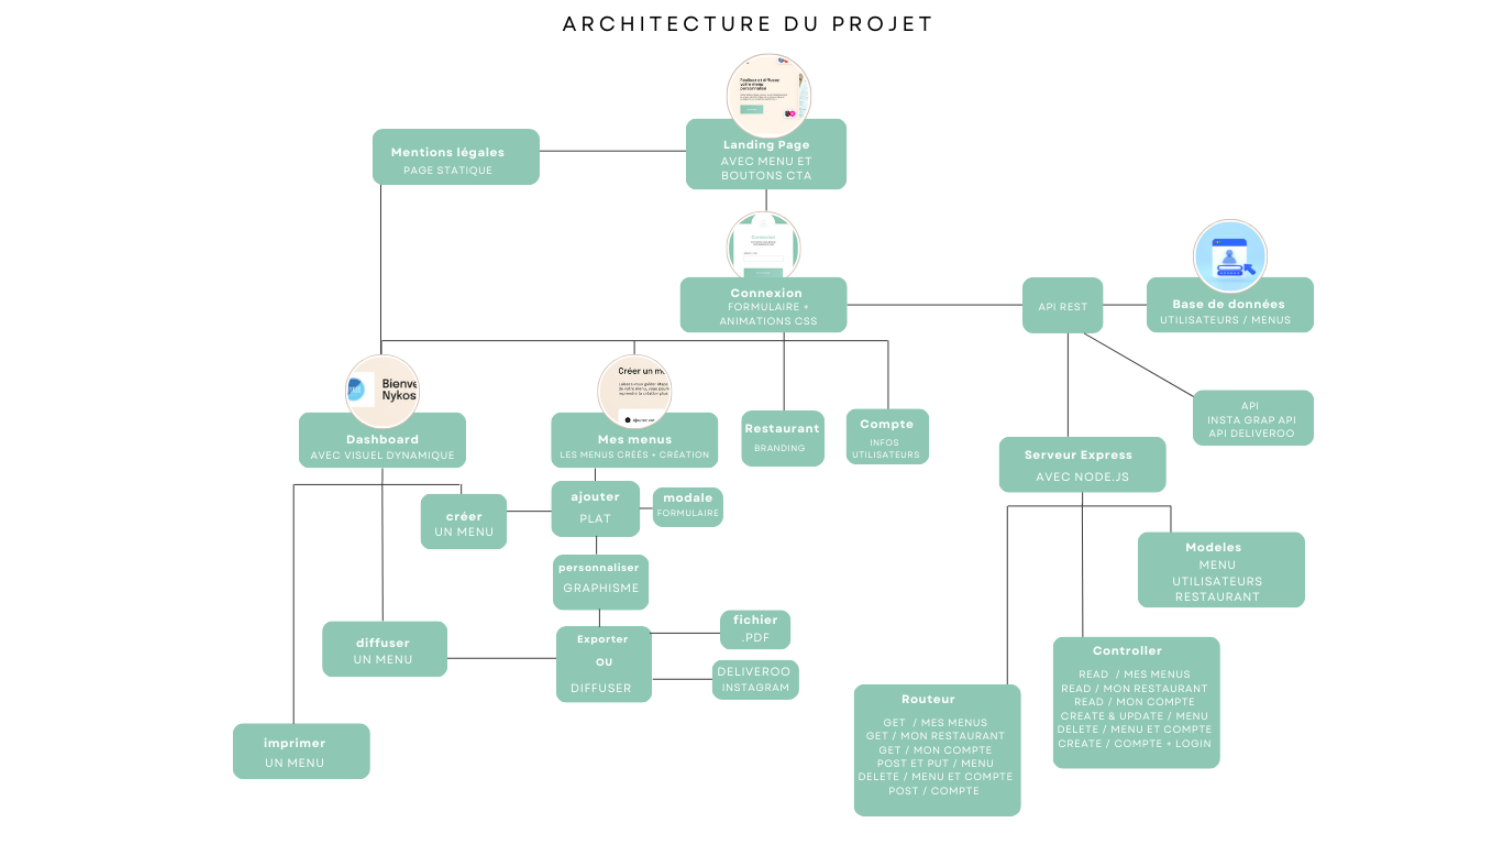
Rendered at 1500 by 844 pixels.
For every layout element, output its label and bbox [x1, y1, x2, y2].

picture [200, 0, 1326, 844]
